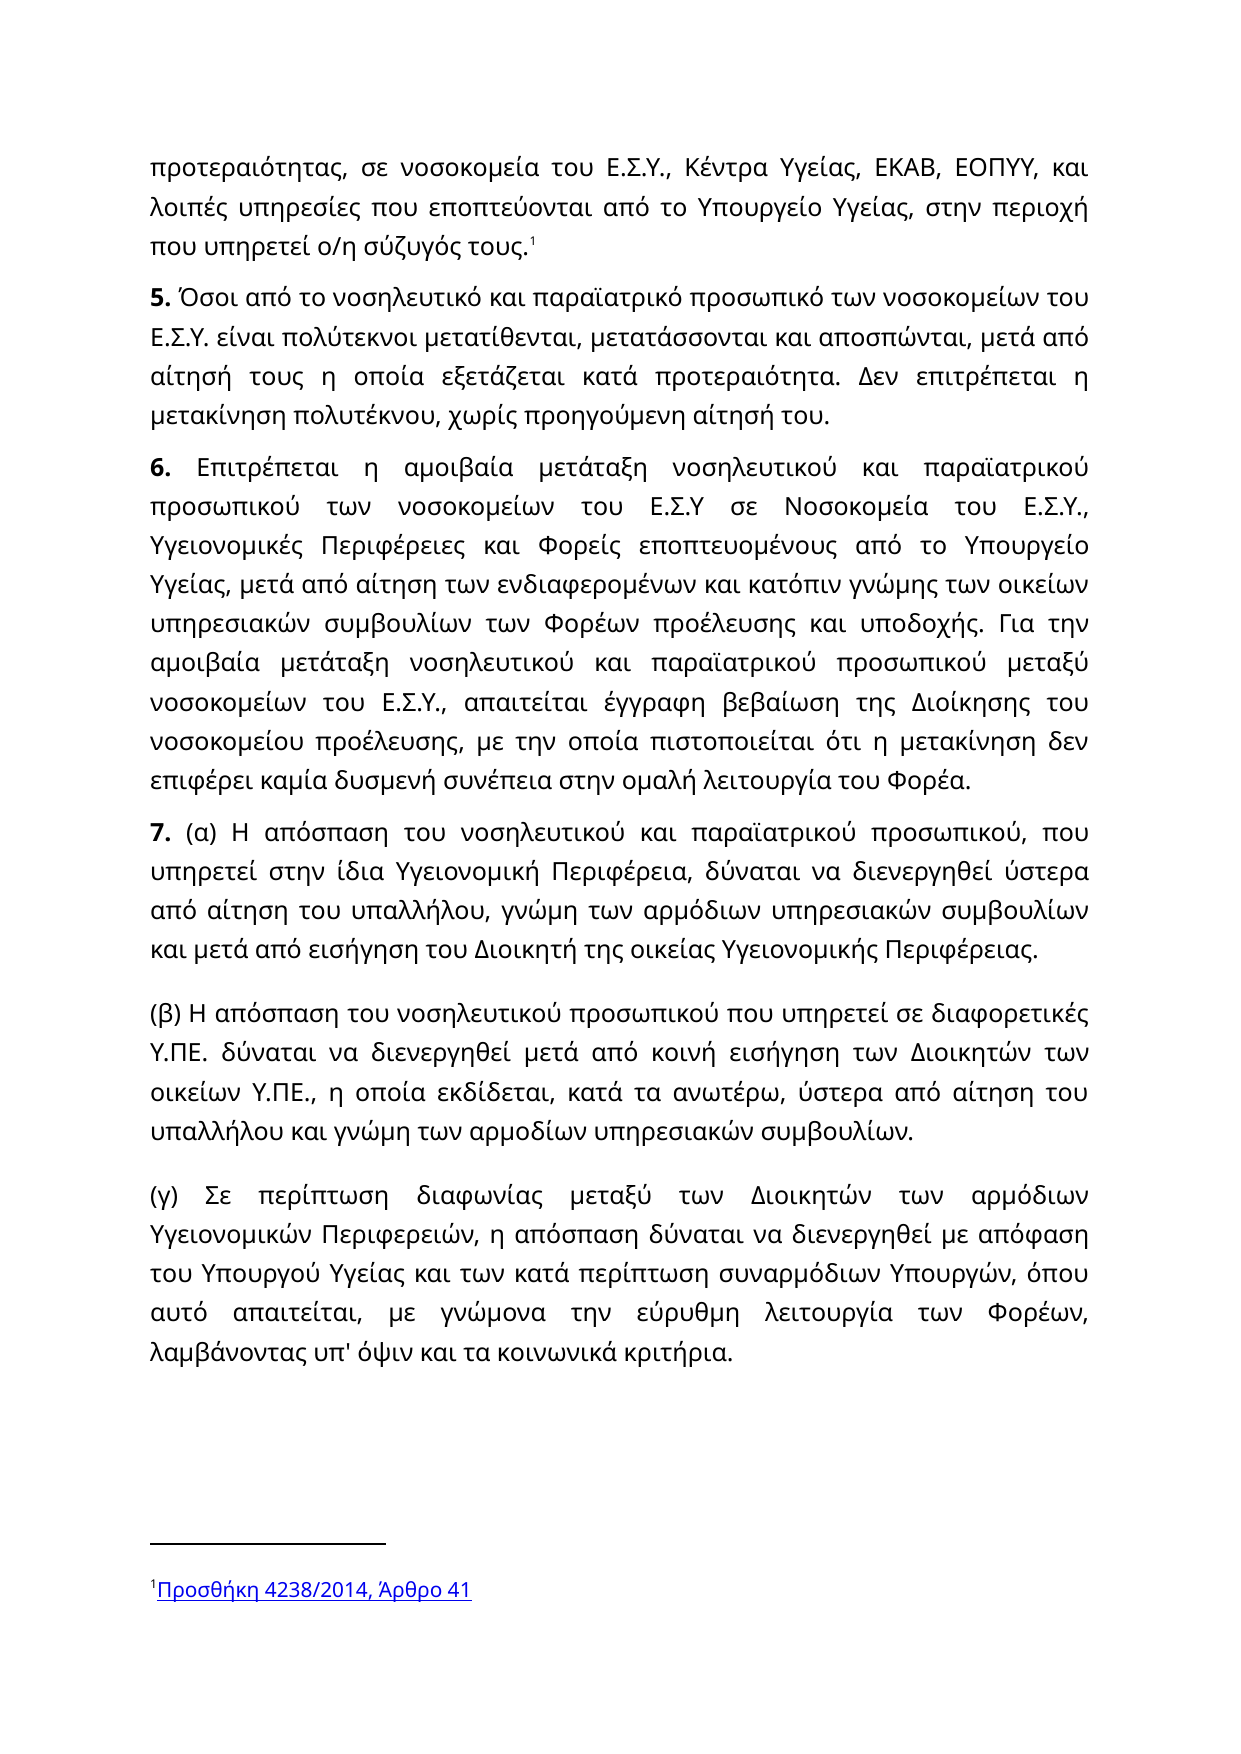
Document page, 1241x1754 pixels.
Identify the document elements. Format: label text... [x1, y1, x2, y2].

text (γ) Σε περίπτωση διαφωνίας μεταξύ των Διοικητών των αρμόδιων Υγειονομικών Περιφερειών, η απόσπαση δύναται να διενεργηθεί με απόφαση του Υπουργού Υγείας και των κατά περίπτωση συναρμόδιων Υπουργών, όπου αυτό απαιτείται, με γνώμονα την εύρυθμη λειτουργία των Φορέων, λαμβάνοντας υπ' όψιν και τα κοινωνικά κριτήρια. [150, 1177, 1090, 1368]
text 7. (α) Η απόσπαση του νοσηλευτικού και παραϊατρικού προσωπικού, που υπηρετεί στην ίδια Υγειονομική Περιφέρεια, δύναται να διενεργηθεί ύστερα από αίτηση του υπαλλήλου, γνώμη των αρμόδιων υπηρεσιακών συμβουλίων και μετά από εισήγηση του Διοικητή της οικείας Υγειονομικής Περιφέρειας. [150, 814, 1090, 966]
text προτεραιότητας, σε νοσοκομεία του Ε.Σ.Υ., Κέντρα Υγείας, ΕΚΑΒ, ΕΟΠΥΥ, και λοιπές υπηρεσίες που εποπτεύονται από το Υπουργείο Υγείας, στην περιοχή που υπηρετεί ο/η σύζυγός τους. [150, 150, 1090, 262]
text 6. Επιτρέπεται η αμοιβαία μετάταξη νοσηλευτικού και παραϊατρικού προσωπικού των νοσοκομείων του Ε.Σ.Υ σε Νοσοκομεία του Ε.Σ.Υ., Υγειονομικές Περιφέρειες και Φορείς εποπτευομένους από το Υπουργείο Υγείας, μετά από αίτηση των ενδιαφερομένων και κατόπιν γνώμης των οικείων υπηρεσιακών συμβουλίων των Φορέων προέλευσης και υποδοχής. Για την αμοιβαία μετάταξη νοσηλευτικού και παραϊατρικού προσωπικού μεταξύ νοσοκομείων του Ε.Σ.Υ., απαιτείται έγγραφη βεβαίωση της Διοίκησης του νοσοκομείου προέλευσης, με την οποία πιστοποιείται ότι η μετακίνηση δεν επιφέρει καμία δυσμενή συνέπεια στην ομαλή λειτουργία του Φορέα. [150, 449, 1090, 797]
text 5. Όσοι από το νοσηλευτικό και παραϊατρικό προσωπικό των νοσοκομείων του Ε.Σ.Υ. είναι πολύτεκνοι μετατίθενται, μετατάσσονται και αποσπώνται, μετά από αίτησή τους η οποία εξετάζεται κατά προτεραιότητα. Δεν επιτρέπεται η μετακίνηση πολυτέκνου, χωρίς προηγούμενη αίτησή του. [150, 280, 1090, 432]
text (β) Η απόσπαση του νοσηλευτικού προσωπικού που υπηρετεί σε διαφορετικές Υ.ΠΕ. δύναται να διενεργηθεί μετά από κοινή εισήγηση των Διοικητών των οικείων Υ.ΠΕ., η οποία εκδίδεται, κατά τα ανωτέρω, ύστερα από αίτηση του υπαλλήλου και γνώμη των αρμοδίων υπηρεσιακών συμβουλίων. [150, 996, 1090, 1147]
text Προσθήκη 4238/2014, Άρθρο 41 [150, 1576, 1090, 1604]
